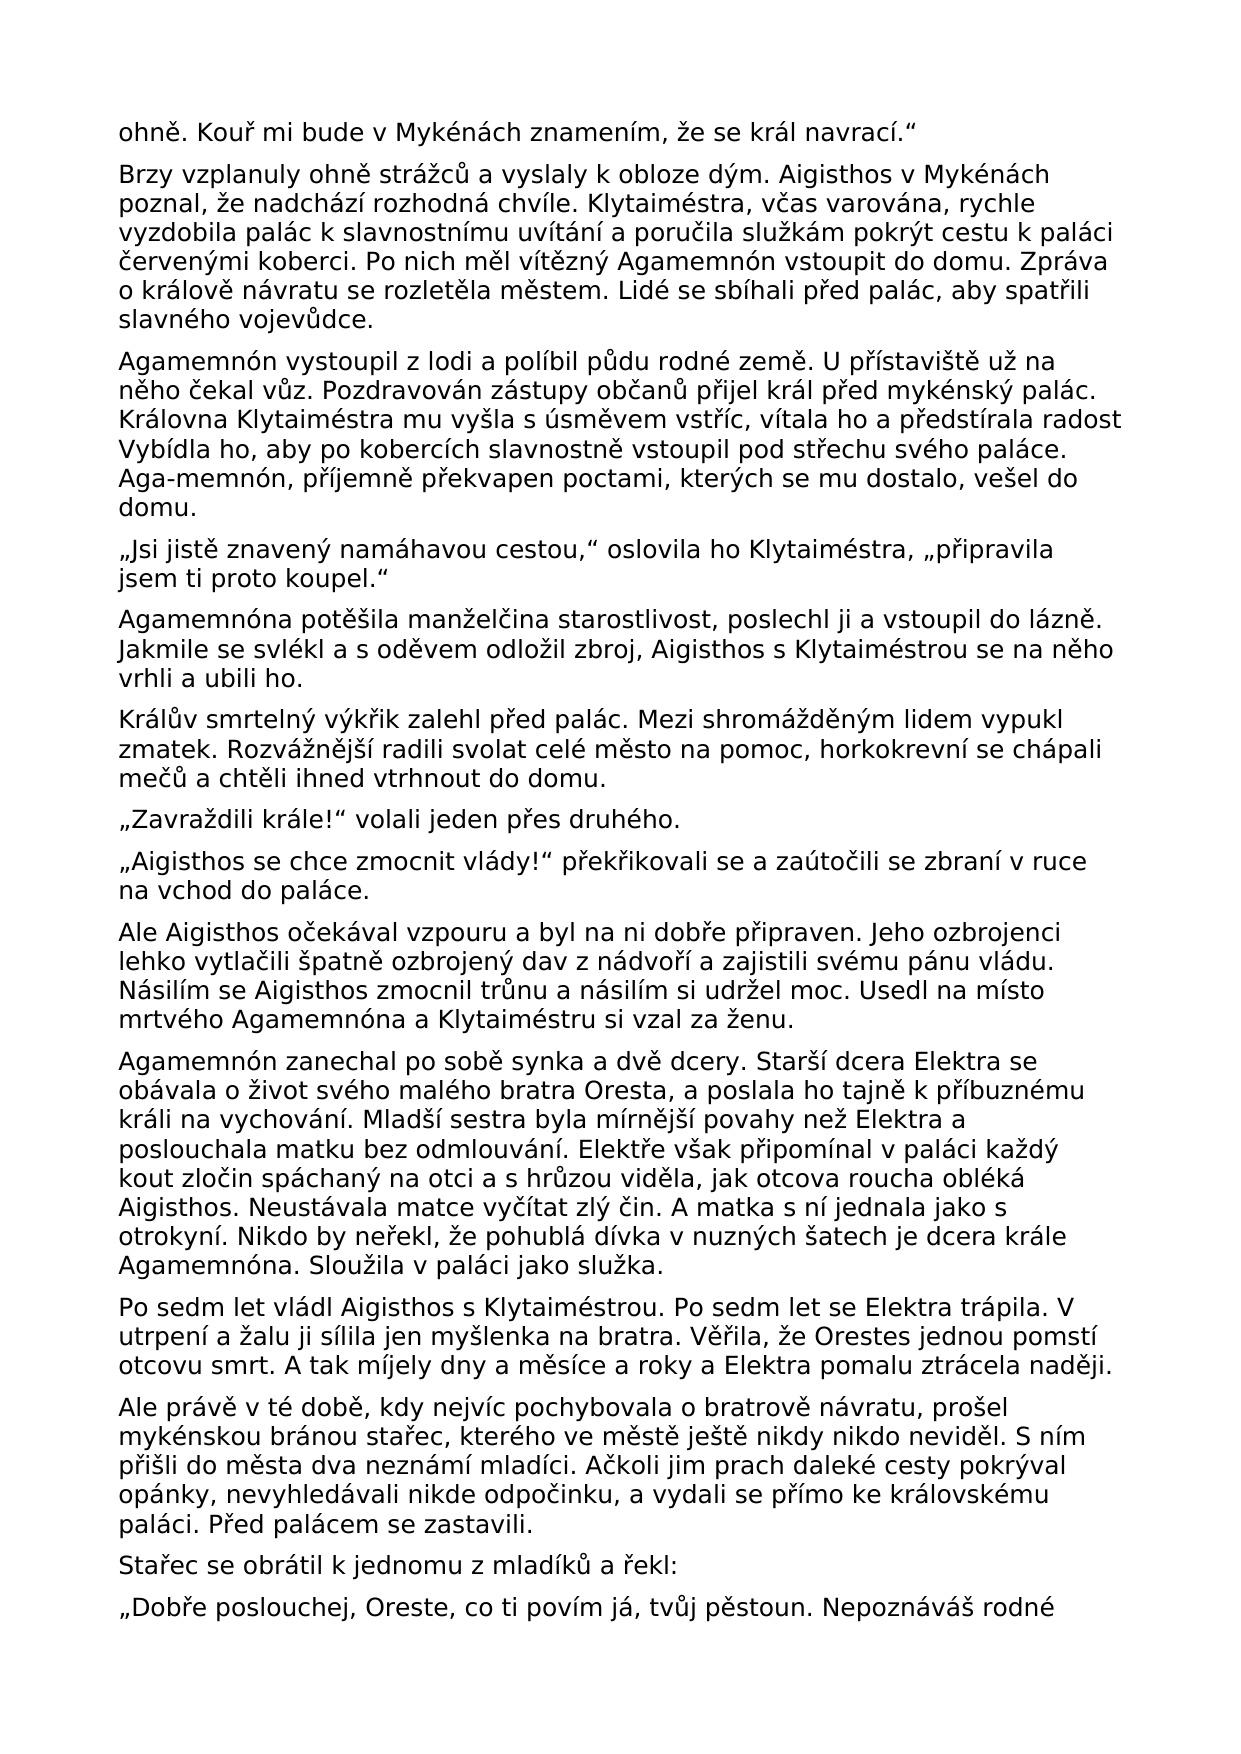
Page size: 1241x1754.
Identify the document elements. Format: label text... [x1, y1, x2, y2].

text „Dobře poslouchej, Oreste, co ti povím já, tvůj pěstoun. Nepoznáváš rodné [118, 1593, 1122, 1622]
text ohně. Kouř mi bude v Mykénách znamením, že se král navrací.“ [118, 118, 1122, 147]
text Ale právě v té době, kdy nejvíc pochybovala o bratrově návratu, prošel mykénskou bránou stařec, kterého ve městě ještě nikdy nikdo neviděl. S ním přišli do města dva neznámí mladíci. Ačkoli jim prach daleké cesty pokrýval opánky, nevyhledávali nikde odpočinku, a vydali se přímo ke královskému paláci. Před palácem se zastavili. [118, 1393, 1122, 1539]
text Agamemnóna potěšila manželčina starostlivost, poslechl ji a vstoupil do lázně. Jakmile se svlékl a s oděvem odložil zbroj, Aigisthos s Klytaiméstrou se na něho vrhli a ubili ho. [118, 606, 1122, 693]
text Brzy vzplanuly ohně strážců a vyslaly k obloze dým. Aigisthos v Mykénách poznal, že nadchází rozhodná chvíle. Klytaiméstra, včas varována, rychle vyzdobila palác k slavnostnímu uvítání a poručila služkám pokrýt cestu k paláci červenými koberci. Po nich měl vítězný Agamemnón vstoupit do domu. Zpráva o králově návratu se rozletěla městem. Lidé se sbíhali před palác, aby spatřili slavného vojevůdce. [118, 160, 1122, 335]
text Po sedm let vládl Aigisthos s Klytaiméstrou. Po sedm let se Elektra trápila. V utrpení a žalu ji sílila jen myšlenka na bratra. Věřila, že Orestes jednou pomstí otcovu smrt. A tak míjely dny a měsíce a roky a Elektra pomalu ztrácela naději. [118, 1293, 1122, 1381]
text Ale Aigisthos očekával vzpouru a byl na ni dobře připraven. Jeho ozbrojenci lehko vytlačili špatně ozbrojený dav z nádvoří a zajistili svému pánu vládu. Násilím se Aigisthos zmocnil trůnu a násilím si udržel moc. Usedl na místo mrtvého Agamemnóna a Klytaiméstru si vzal za ženu. [118, 918, 1122, 1035]
text „Zavraždili krále!“ volali jeden přes druhého. [118, 806, 1122, 835]
text Agamemnón vystoupil z lodi a políbil půdu rodné země. U přístaviště už na něho čekal vůz. Pozdravován zástupy občanů přijel král před mykénský palác. Královna Klytaiméstra mu vyšla s úsměvem vstříc, vítala ho a předstírala radost Vybídla ho, aby po kobercích slavnostně vstoupil pod střechu svého paláce. Aga-memnón, příjemně překvapen poctami, kterých se mu dostalo, vešel do domu. [118, 347, 1122, 522]
text „Jsi jistě znavený namáhavou cestou,“ oslovila ho Klytaiméstra, „připravila jsem ti proto koupel.“ [118, 535, 1122, 593]
text Králův smrtelný výkřik zalehl před palác. Mezi shromážděným lidem vypukl zmatek. Rozvážnější radili svolat celé město na pomoc, horkokrevní se chápali mečů a chtěli ihned vtrhnout do domu. [118, 706, 1122, 793]
text „Aigisthos se chce zmocnit vlády!“ překřikovali se a zaútočili se zbraní v ruce na vchod do paláce. [118, 847, 1122, 906]
text Agamemnón zanechal po sobě synka a dvě dcery. Starší dcera Elektra se obávala o život svého malého bratra Oresta, a poslala ho tajně k příbuznému králi na vychování. Mladší sestra byla mírnější povahy než Elektra a poslouchala matku bez odmlouvání. Elektře však připomínal v paláci každý kout zločin spáchaný na otci a s hrůzou viděla, jak otcova roucha obléká Aigisthos. Neustávala matce vyčítat zlý čin. A matka s ní jednala jako s otrokyní. Nikdo by neřekl, že pohublá dívka v nuzných šatech je dcera krále Agamemnóna. Sloužila v paláci jako služka. [118, 1047, 1122, 1281]
text Stařec se obrátil k jednomu z mladíků a řekl: [118, 1551, 1122, 1581]
